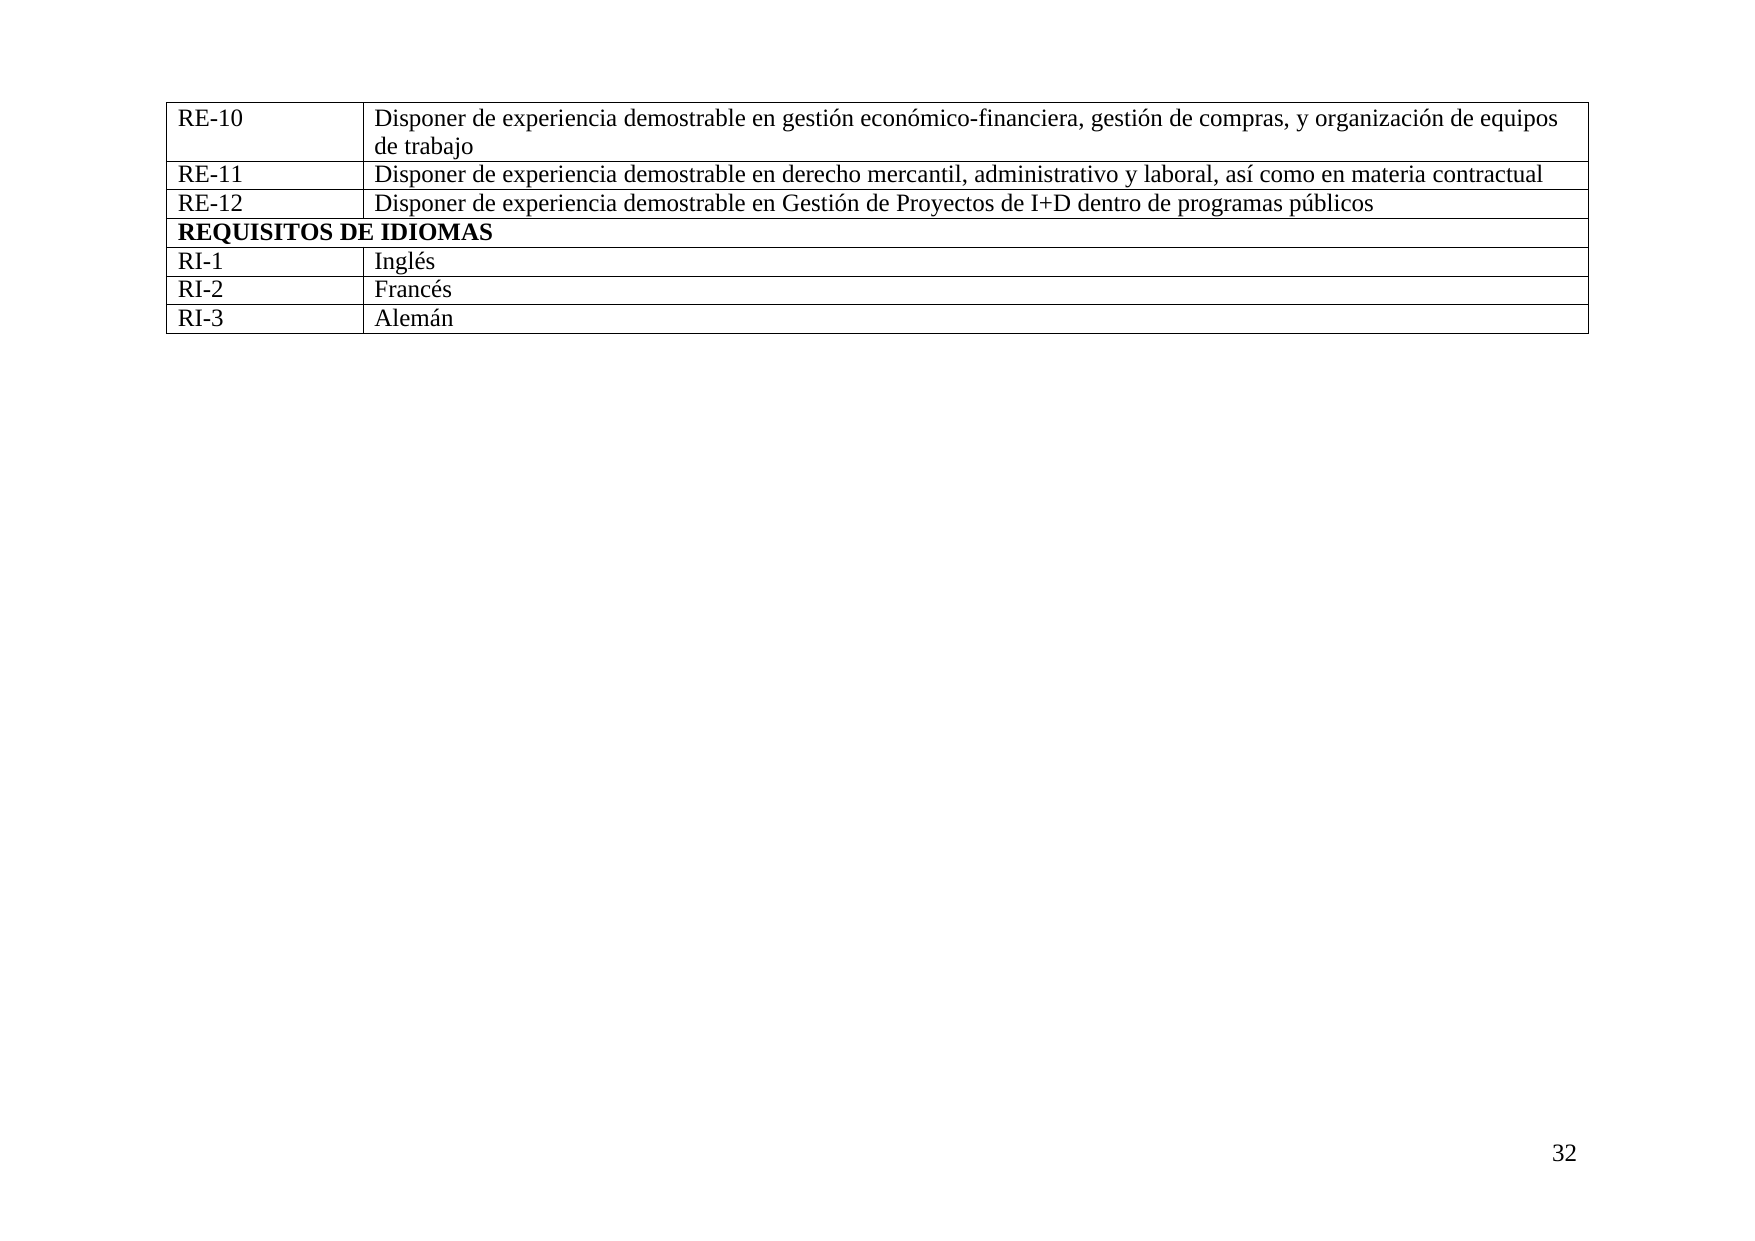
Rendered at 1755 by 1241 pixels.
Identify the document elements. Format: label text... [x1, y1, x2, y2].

table_cell Francés [364, 277, 1588, 304]
table_cell RI-3 [167, 305, 363, 333]
table_cell Inglés [364, 248, 1588, 276]
table_cell RI-2 [167, 277, 363, 304]
table_cell REQUISITOS DE IDIOMAS [167, 219, 1588, 247]
table_cell RI-1 [167, 248, 363, 276]
table_cell RE-12 [167, 190, 363, 218]
table_header RE-10 [167, 103, 363, 161]
table_cell RE-11 [167, 162, 363, 189]
table_cell Disponer de experiencia demostrable en derecho mercantil, administrativo y laboral, así como en materia contractual [364, 162, 1588, 189]
table_cell Disponer de experiencia demostrable en Gestión de Proyectos de I+D dentro de programas públicos [364, 190, 1588, 218]
table_cell Alemán [364, 305, 1588, 333]
table_header Disponer de experiencia demostrable en gestión económico-financiera, gestión de compras, y organización de equipos de trabajo [364, 103, 1588, 161]
